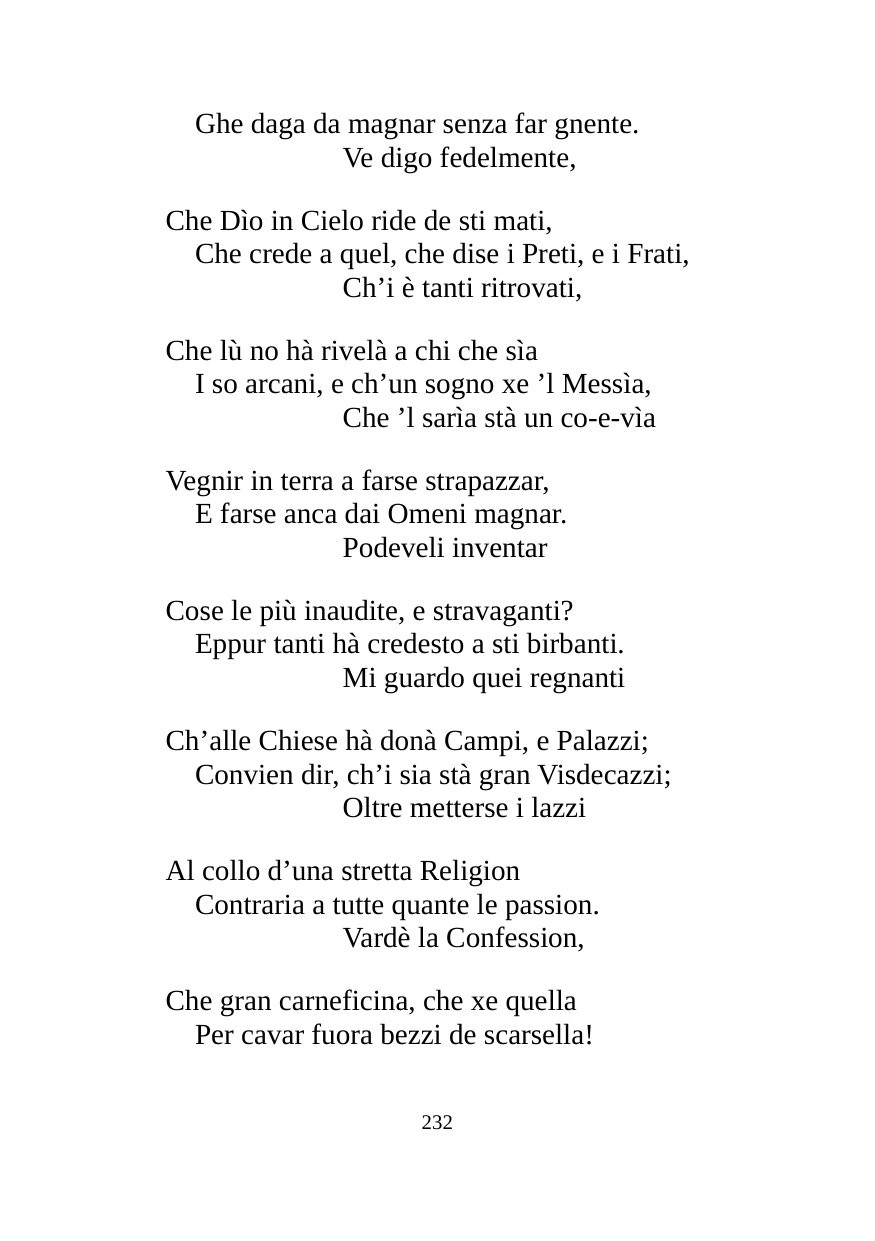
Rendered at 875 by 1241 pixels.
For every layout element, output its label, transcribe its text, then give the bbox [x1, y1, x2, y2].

text Che Dìo in Cielo ride de sti mati, Che crede a quel, che dise i Preti, e i Frati, Ch’i è tanti ritrovati, [165, 203, 768, 303]
text Che lù no hà rivelà a chi che sìa I so arcani, e ch’un sogno xe ’l Messìa, Che ’l sarìa stà un co-e-vìa [165, 333, 768, 433]
text Vegnir in terra a farse strapazzar, E farse anca dai Omeni magnar. Podeveli inventar [165, 463, 768, 564]
text Al collo d’una stretta Religion Contraria a tutte quante le passion. Vardè la Confession, [165, 853, 768, 954]
text Che gran carneficina, che xe quella Per cavar fuora bezzi de scarsella! [165, 983, 768, 1051]
text Ch’alle Chiese hà donà Campi, e Palazzi; Convien dir, ch’i sia stà gran Visdecazzi; Oltre metterse i lazzi [165, 723, 768, 824]
text Ghe daga da magnar senza far gnente. Ve digo fedelmente, [165, 106, 768, 173]
text Cose le più inaudite, e stravaganti? Eppur tanti hà credesto a sti birbanti. Mi guardo quei regnanti [165, 593, 768, 694]
